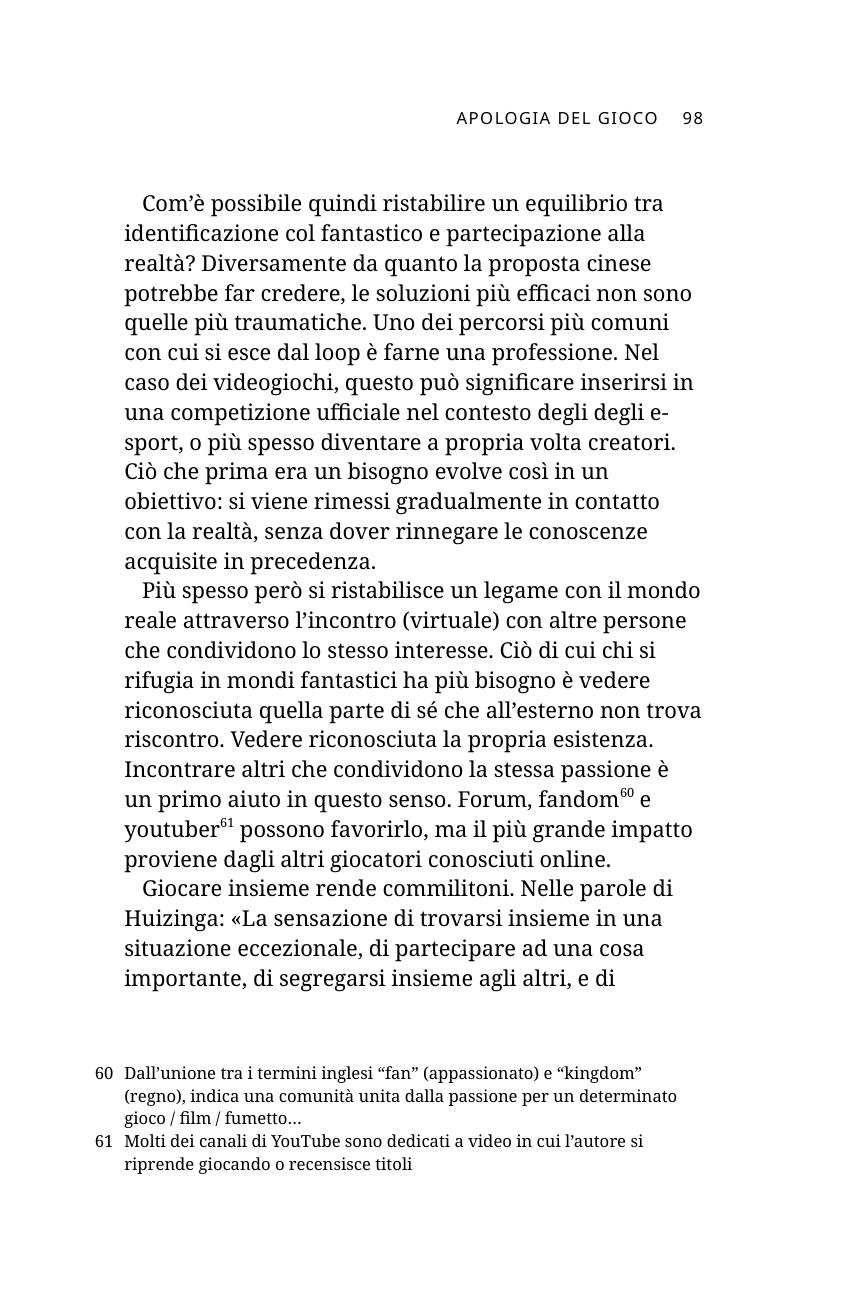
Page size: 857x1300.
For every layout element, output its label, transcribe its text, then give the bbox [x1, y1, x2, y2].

text Più spesso però si ristabilisce un legame con il mondo reale attraverso l’incontro (virtuale) con altre persone che condividono lo stesso interesse. Ciò di cui chi si rifugia in mondi fantastici ha più bisogno è vedere riconosciuta quella parte di sé che all’esterno non trova riscontro. Vedere riconosciuta la propria esistenza. Incontrare altri che condividono la stessa passione è un primo aiuto in questo senso. Forum, fandom e youtuber possono favorirlo, ma il più grande impatto proviene dagli altri giocatori conosciuti online. [124, 576, 703, 873]
text Com’è possibile quindi ristabilire un equilibrio tra identificazione col fantastico e partecipazione alla realtà? Diversamente da quanto la proposta cinese potrebbe far credere, le soluzioni più efficaci non sono quelle più traumatiche. Uno dei percorsi più comuni con cui si esce dal loop è farne una professione. Nel caso dei videogiochi, questo può significare inserirsi in una competizione ufficiale nel contesto degli degli e-sport, o più spesso diventare a propria volta creatori. Ciò che prima era un bisogno evolve così in un obiettivo: si viene rimessi gradualmente in contatto con la realtà, senza dover rinnegare le conoscenze acquisite in precedenza. [124, 188, 703, 576]
text Molti dei canali di YouTube sono dedicati a video in cui l’autore si riprende giocando o recensisce titoli [94, 1130, 703, 1175]
text Dall’unione tra i termini inglesi “fan” (appassionato) e “kingdom” (regno), indica una comunità unita dalla passione per un determinato gioco / film / fumetto… [94, 1062, 703, 1130]
text Giocare insieme rende commilitoni. Nelle parole di Huizinga: «La sensazione di trovarsi insieme in una situazione eccezionale, di partecipare ad una cosa importante, di segregarsi insieme agli altri, e di [124, 873, 703, 993]
